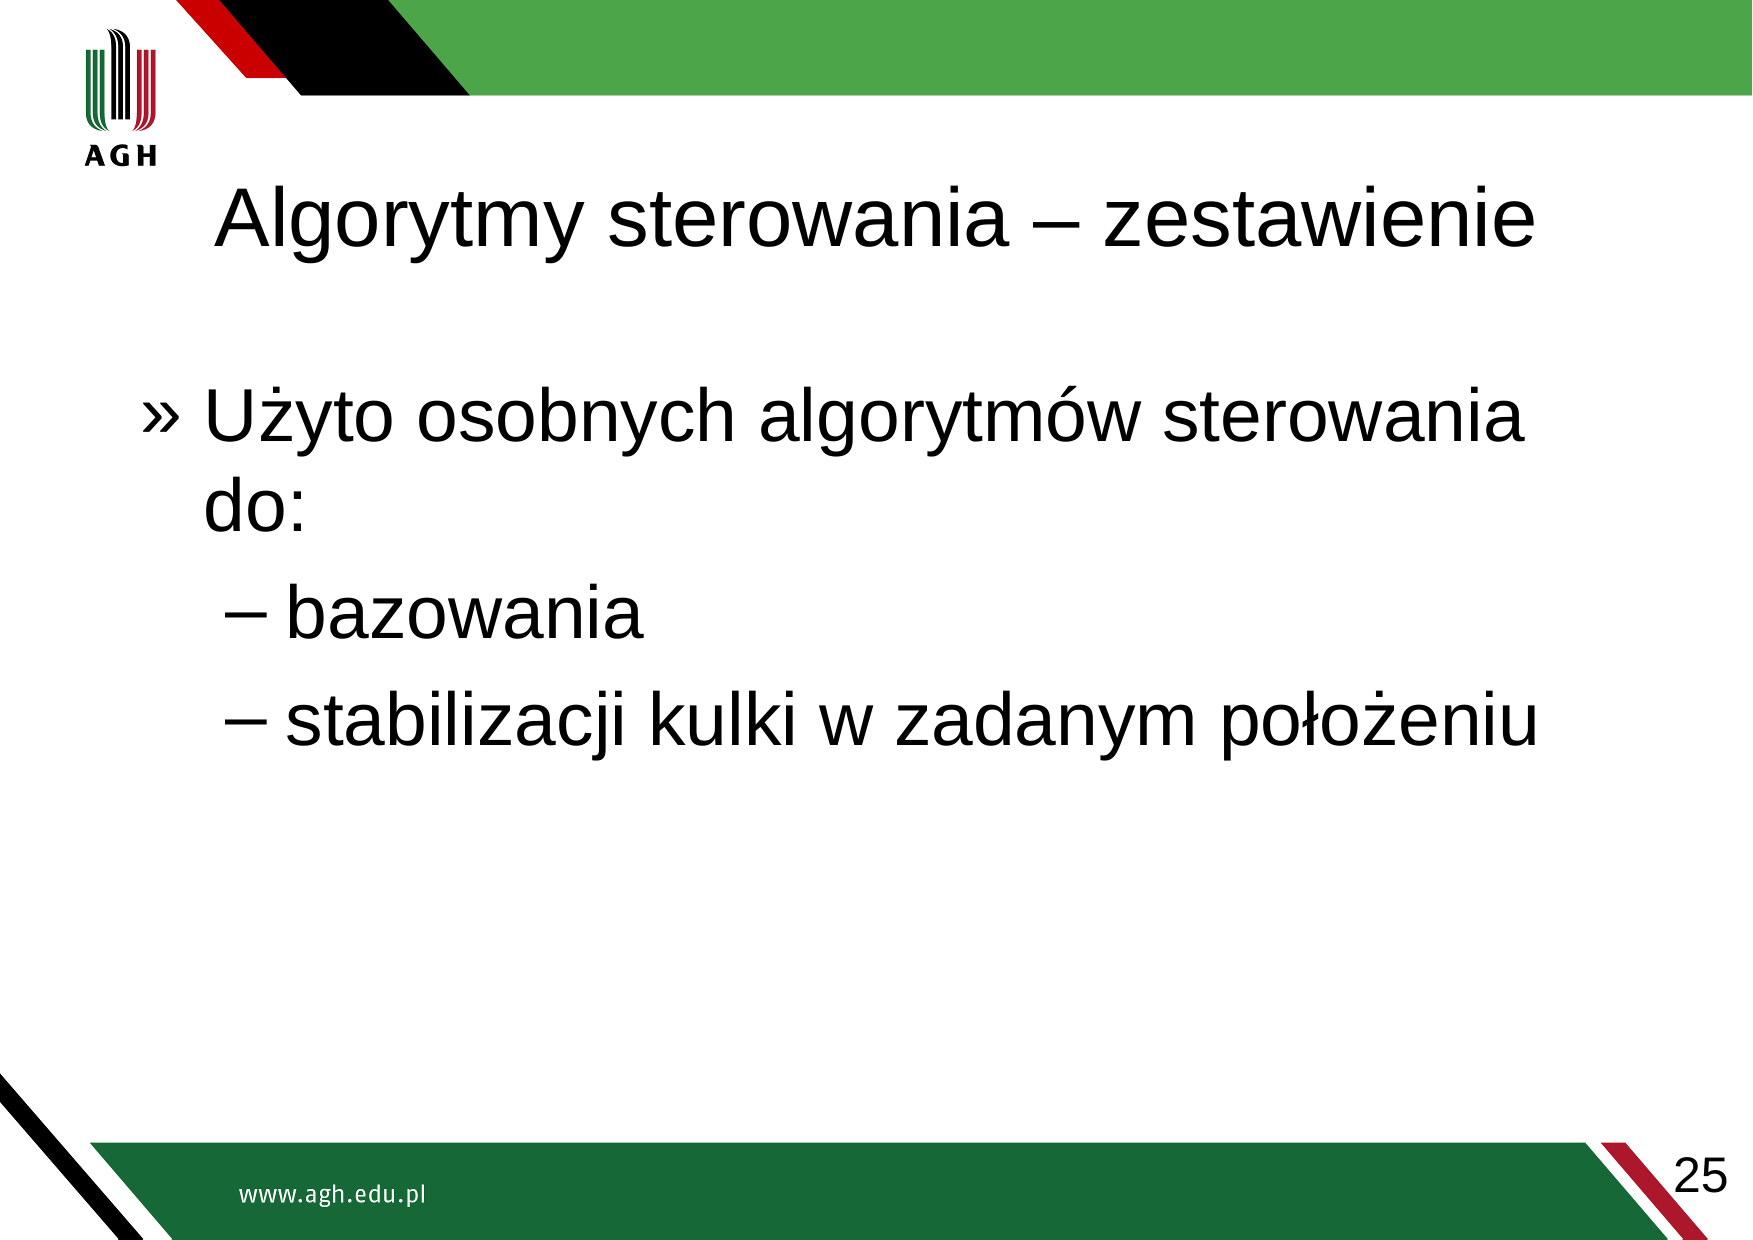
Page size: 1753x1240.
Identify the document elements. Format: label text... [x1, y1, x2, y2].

title Algorytmy sterowania – zestawienie [131, 110, 1622, 317]
picture [0, 0, 1753, 1240]
list Użyto osobnych algorytmów sterowania do: bazowania stabilizacji kulki w zadanym położeniu [131, 358, 1622, 1103]
